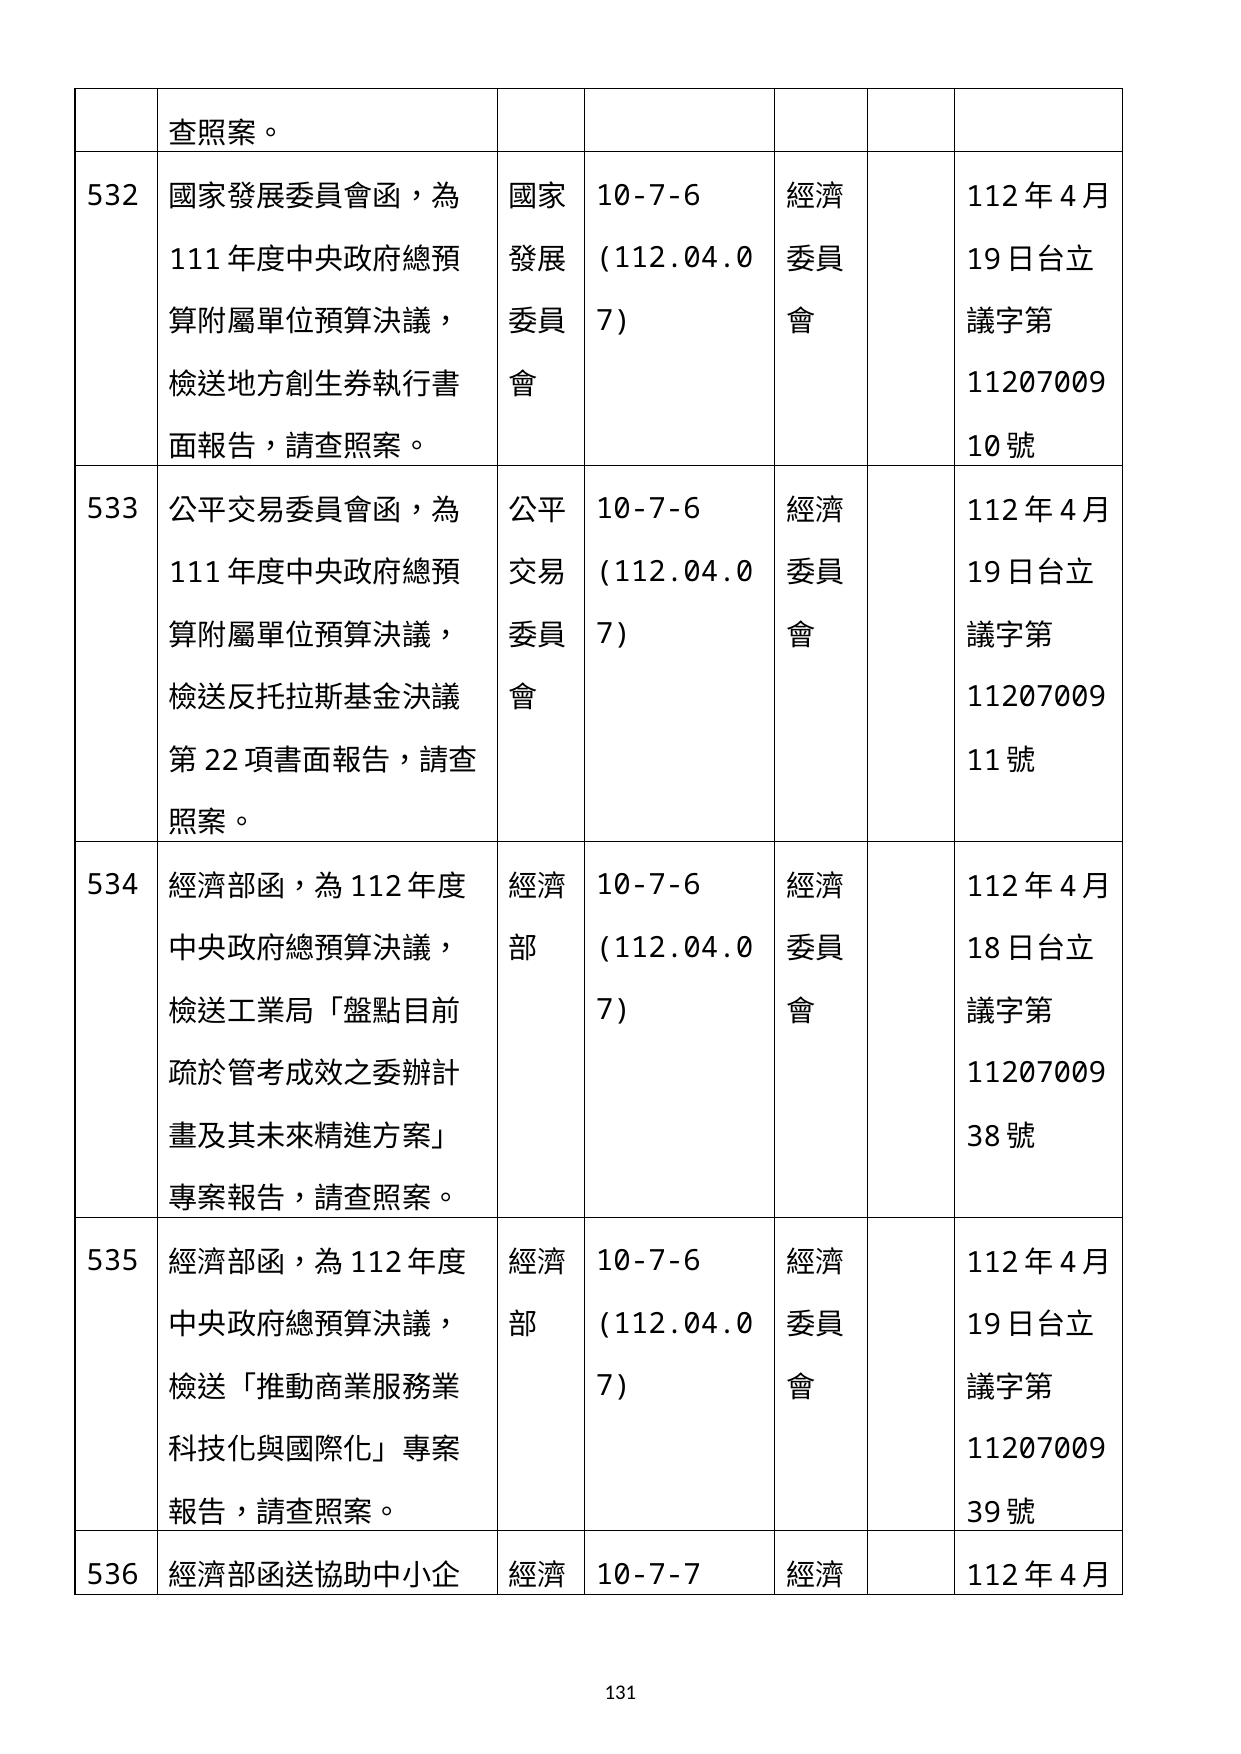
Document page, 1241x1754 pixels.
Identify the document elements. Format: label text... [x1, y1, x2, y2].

table_cell 公平交易委員會函，為111年度中央政府總預算附屬單位預算決議，檢送反托拉斯基金決議第22項書面報告，請查照案。 [158, 466, 497, 841]
table_cell [775, 89, 867, 151]
table_cell 10-7-6 (112.04.07) [585, 152, 774, 465]
table_cell 經濟部函，為112年度中央政府總預算決議，檢送「推動商業服務業科技化與國際化」專案報告，請查照案。 [158, 1218, 497, 1530]
table_cell 經濟委員會 [775, 466, 867, 841]
table_cell 532 [76, 152, 157, 465]
table_cell 經濟委員會 [775, 842, 867, 1217]
table_cell 10-7-6 (112.04.07) [585, 842, 774, 1217]
table_cell [76, 89, 157, 151]
table_cell 112年4月18日台立議字第1120700938號 [955, 842, 1122, 1217]
table_cell 經濟部 [498, 842, 584, 1217]
table_cell 535 [76, 1218, 157, 1530]
table_cell 經濟委員會 [775, 1218, 867, 1530]
table_cell [585, 89, 774, 151]
table_cell [955, 89, 1122, 151]
table_cell [868, 842, 954, 1217]
table_cell 10-7-6 (112.04.07) [585, 466, 774, 841]
table_cell 112年4月19日台立議字第1120700910號 [955, 152, 1122, 465]
table_cell 國家發展委員會函，為111年度中央政府總預算附屬單位預算決議，檢送地方創生券執行書面報告，請查照案。 [158, 152, 497, 465]
table_cell 112年4月 [955, 1531, 1122, 1594]
table_cell [498, 89, 584, 151]
table_cell 經濟部 [498, 1218, 584, 1530]
table_cell 經濟委員會 [775, 152, 867, 465]
table_cell 國家發展委員會 [498, 152, 584, 465]
table_cell [868, 466, 954, 841]
table_cell [868, 1218, 954, 1530]
table_cell [868, 152, 954, 465]
table_cell 經濟部函送協助中小企 [158, 1531, 497, 1594]
table_cell 經濟 [498, 1531, 584, 1594]
table_cell 經濟部函，為112年度中央政府總預算決議，檢送工業局「盤點目前疏於管考成效之委辦計畫及其未來精進方案」專案報告，請查照案。 [158, 842, 497, 1217]
table_cell 經濟 [775, 1531, 867, 1594]
table_cell 10-7-6 (112.04.07) [585, 1218, 774, 1530]
table_cell 查照案。 [158, 89, 497, 151]
table_cell 10-7-7 [585, 1531, 774, 1594]
table_cell 533 [76, 466, 157, 841]
table_cell [868, 1531, 954, 1594]
table_cell 公平交易委員會 [498, 466, 584, 841]
table_cell 112年4月19日台立議字第1120700939號 [955, 1218, 1122, 1530]
table_cell 112年4月19日台立議字第1120700911號 [955, 466, 1122, 841]
table_cell 534 [76, 842, 157, 1217]
table_cell 536 [76, 1531, 157, 1594]
table_cell [868, 89, 954, 151]
